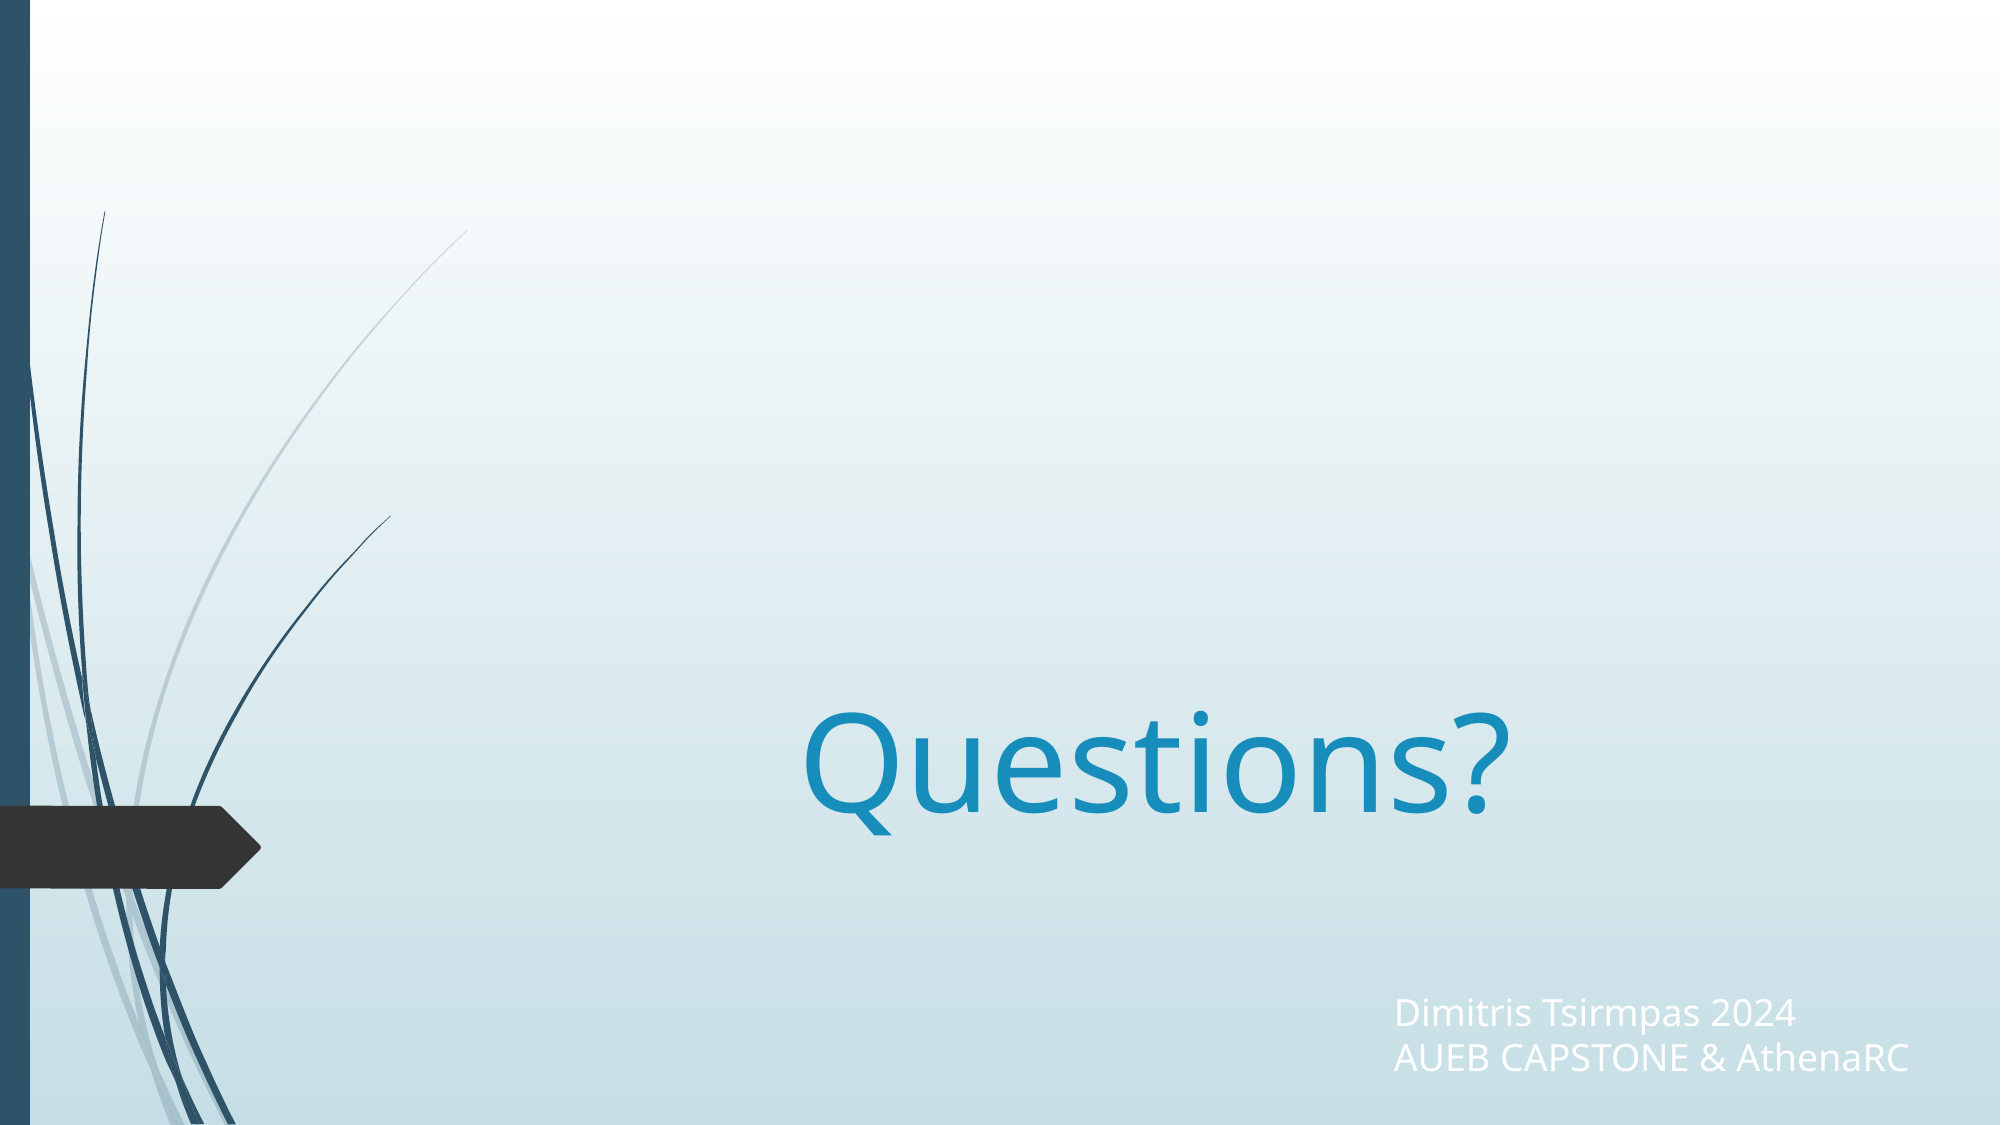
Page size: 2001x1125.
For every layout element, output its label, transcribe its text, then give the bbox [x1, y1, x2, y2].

text_box Dimitris Tsirmpas 2024 AUEB CAPSTONE & AthenaRC [1378, 981, 2000, 1088]
title Questions? [187, 202, 1813, 615]
